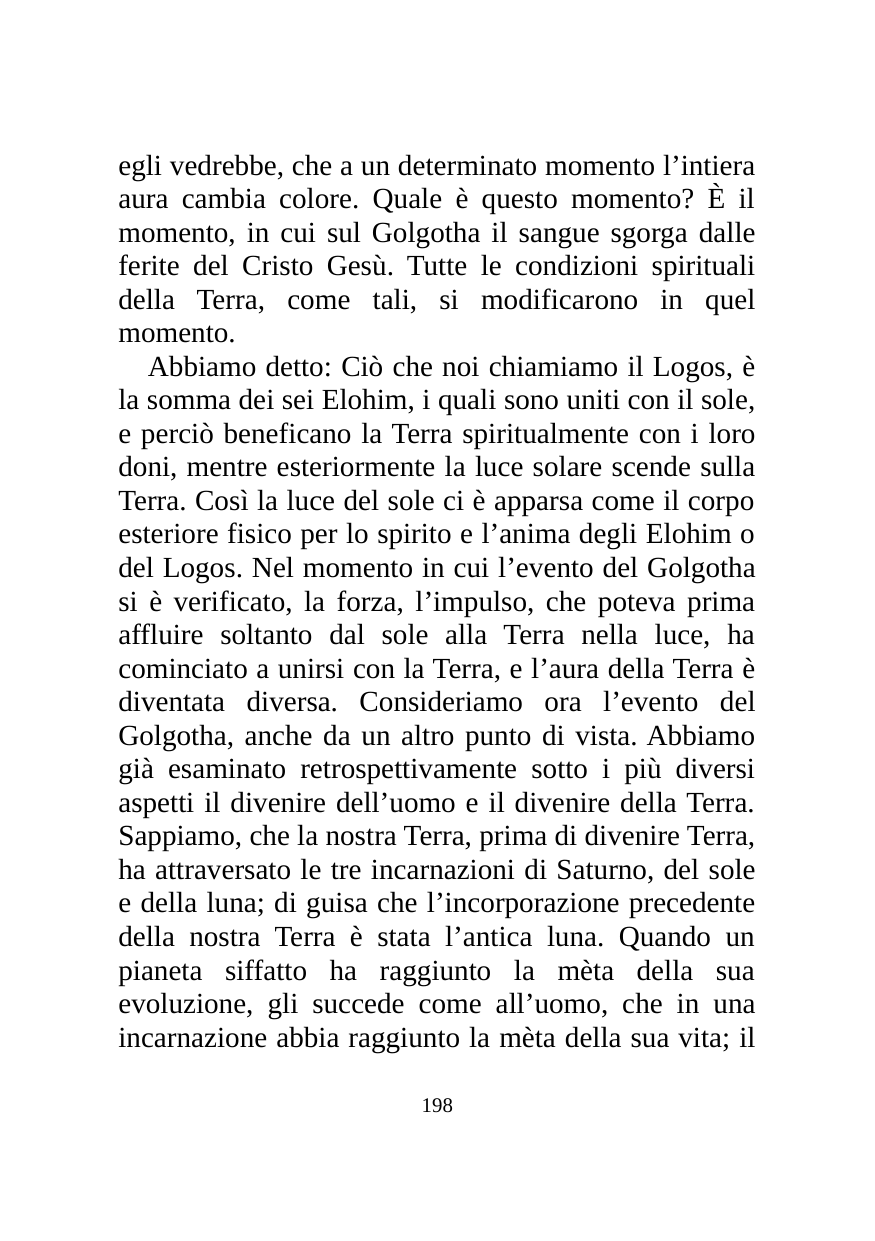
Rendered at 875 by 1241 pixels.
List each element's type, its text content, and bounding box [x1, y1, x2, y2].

text Abbiamo detto: Ciò che noi chiamiamo il Logos, è la somma dei sei Elohim, i quali sono uniti con il sole, e perciò beneficano la Terra spiritualmente con i loro doni, mentre esteriormente la luce solare scende sulla Terra. Così la luce del sole ci è apparsa come il corpo esteriore fisico per lo spirito e l’anima degli Elohim o del Logos. Nel momento in cui l’evento del Golgotha si è verificato, la forza, l’impulso, che poteva prima affluire soltanto dal sole alla Terra nella luce, ha cominciato a unirsi con la Terra, e l’aura della Terra è diventata diversa. Consideriamo ora l’evento del Golgotha, anche da un altro punto di vista. Abbiamo già esaminato retrospettivamente sotto i più diversi aspetti il divenire dell’uomo e il divenire della Terra. Sappiamo, che la nostra Terra, prima di divenire Terra, ha attraversato le tre incarnazioni di Saturno, del sole e della luna; di guisa che l’incorporazione precedente della nostra Terra è stata l’antica luna. Quando un pianeta siffatto ha raggiunto la mèta della sua evoluzione, gli succede come all’uomo, che in una incarnazione abbia raggiunto la mèta della sua vita; il [118, 349, 756, 1053]
text egli vedrebbe, che a un determinato momento l’intiera aura cambia colore. Quale è questo momento? È il momento, in cui sul Golgotha il sangue sgorga dalle ferite del Cristo Gesù. Tutte le condizioni spirituali della Terra, come tali, si modificarono in quel momento. [118, 148, 756, 349]
